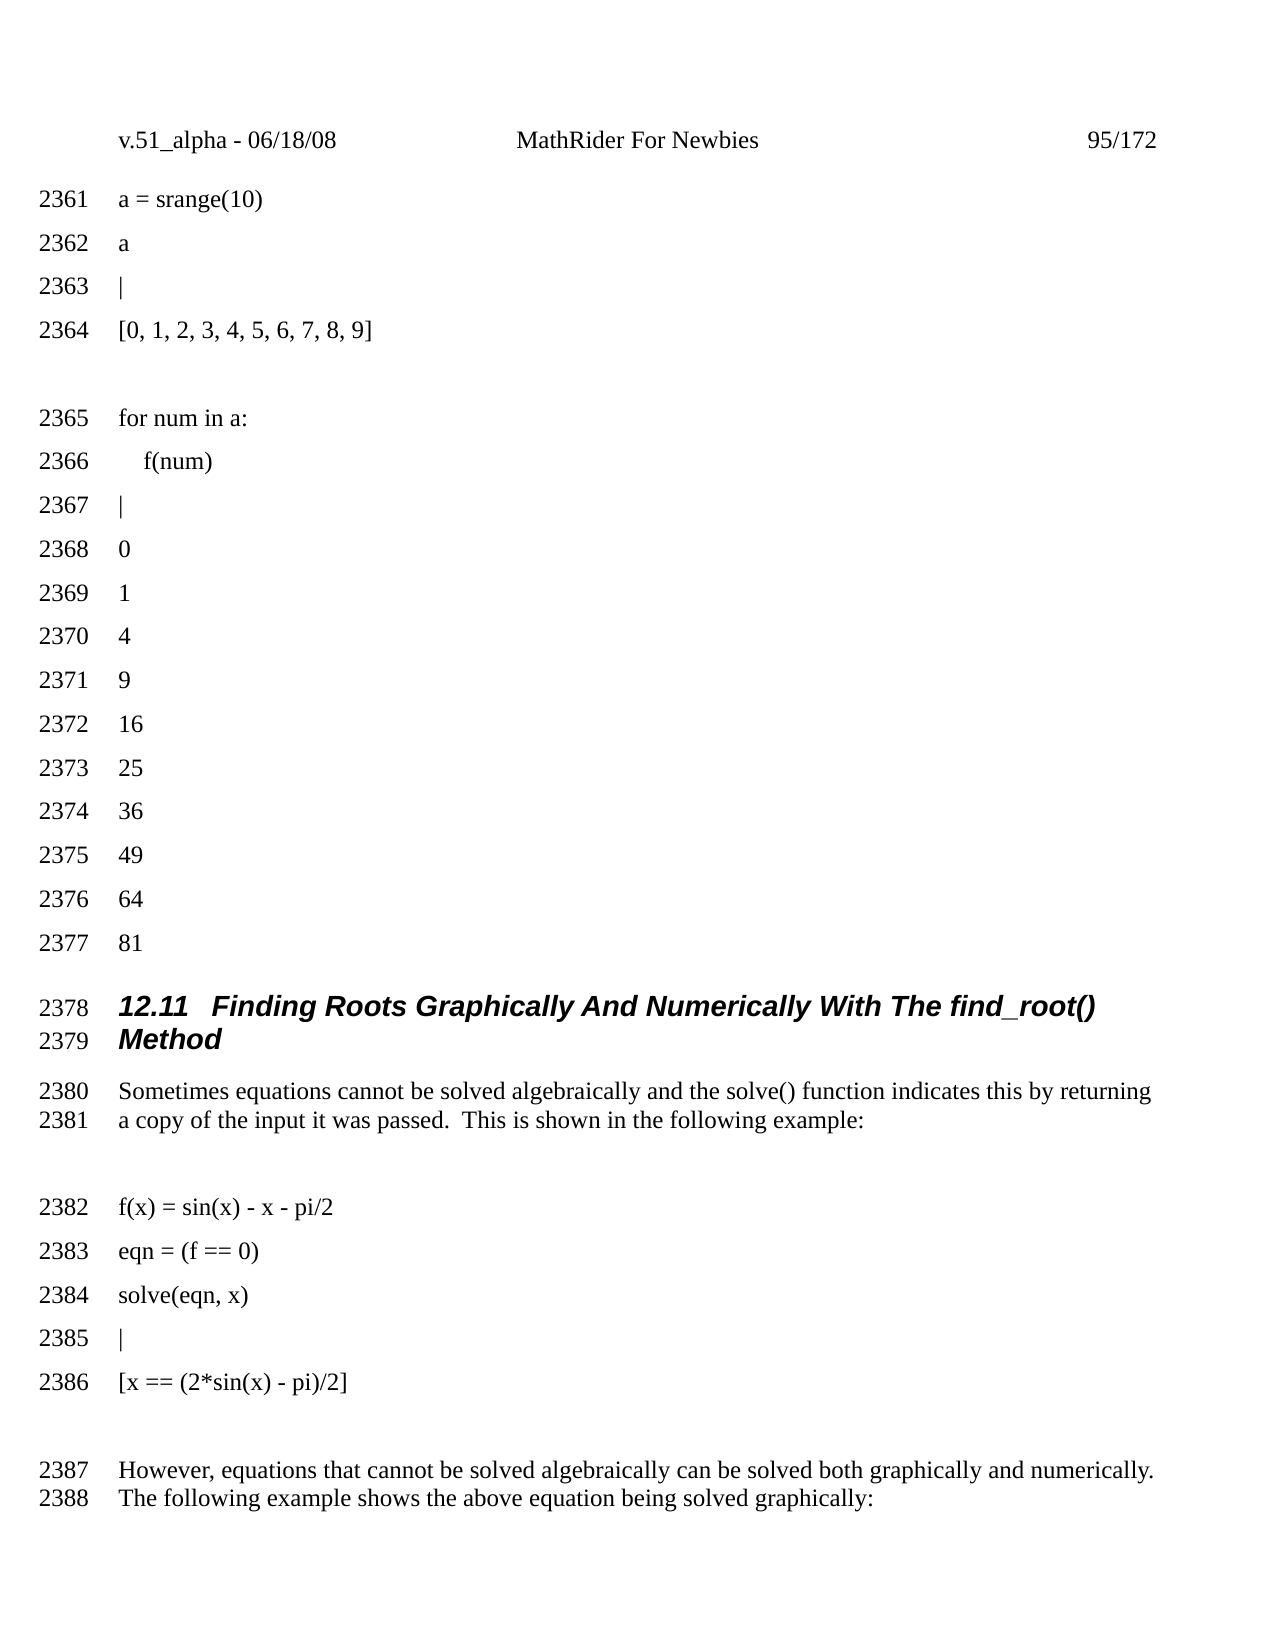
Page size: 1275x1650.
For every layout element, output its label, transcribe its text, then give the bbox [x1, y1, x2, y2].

text 9 [118, 665, 1157, 694]
text 36 [118, 796, 1157, 825]
subtitle Finding Roots Graphically And Numerically With The find_root() Method [118, 989, 1157, 1056]
text a = srange(10) [118, 184, 1157, 213]
text f(x) = sin(x) - x - pi/2 [118, 1192, 1157, 1221]
text [x == (2*sin(x) - pi)/2] [118, 1367, 1157, 1396]
text f(num) [118, 446, 1157, 475]
text 49 [118, 840, 1157, 869]
text solve(eqn, x) [118, 1280, 1157, 1308]
text 64 [118, 884, 1157, 913]
text for num in a: [118, 403, 1157, 431]
text 1 [118, 578, 1157, 606]
text | [118, 271, 1157, 300]
text 25 [118, 753, 1157, 781]
text 4 [118, 621, 1157, 650]
text 81 [118, 928, 1157, 956]
text However, equations that cannot be solved algebraically can be solved both graphically and numerically. The following example shows the above equation being solved graphically: [118, 1455, 1157, 1512]
text 16 [118, 709, 1157, 738]
text eqn = (f == 0) [118, 1236, 1157, 1265]
text 0 [118, 534, 1157, 563]
text Sometimes equations cannot be solved algebraically and the solve() function indicates this by returning a copy of the input it was passed. This is shown in the following example: [118, 1076, 1157, 1133]
text | [118, 1323, 1157, 1352]
text [0, 1, 2, 3, 4, 5, 6, 7, 8, 9] [118, 315, 1157, 344]
text | [118, 490, 1157, 519]
text a [118, 228, 1157, 256]
